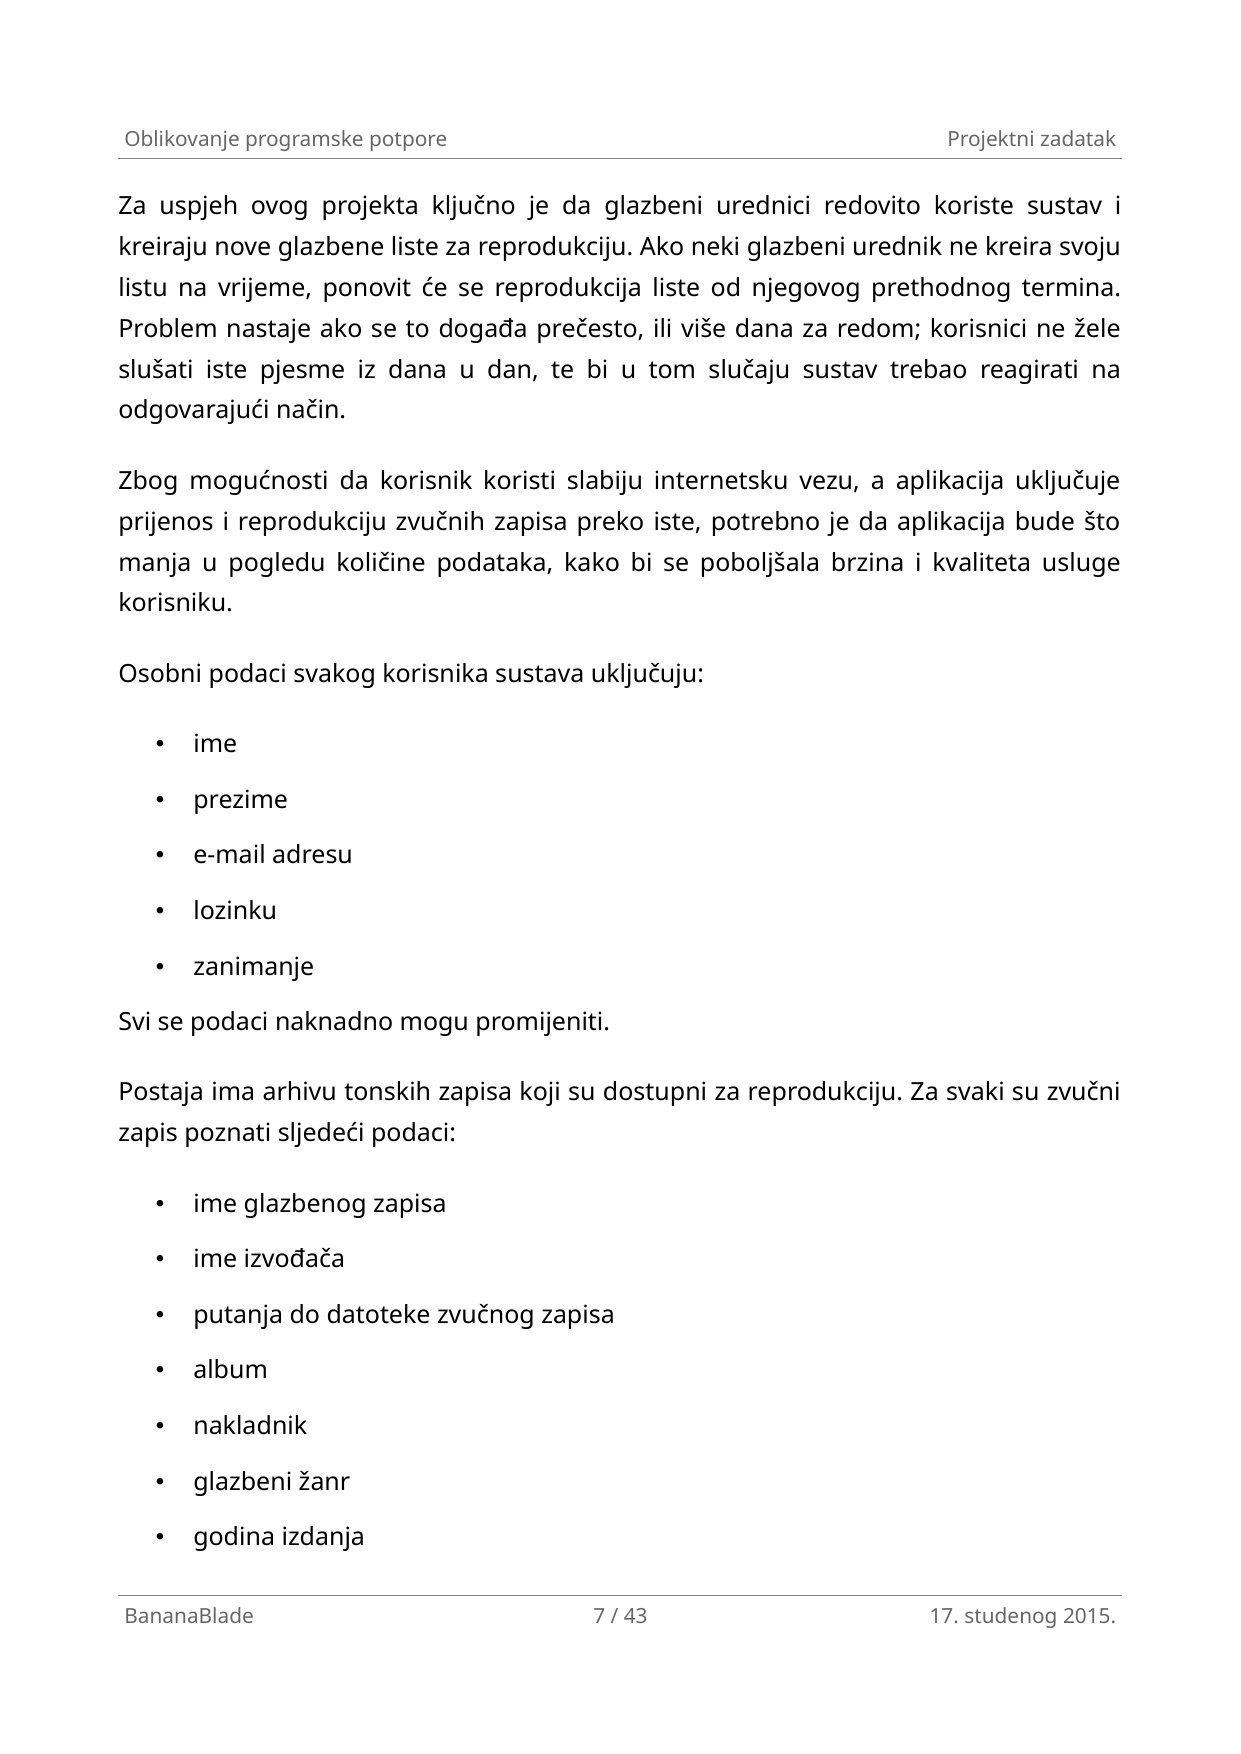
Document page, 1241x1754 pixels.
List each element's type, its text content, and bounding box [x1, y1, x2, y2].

list album [156, 1352, 1122, 1386]
list glazbeni žanr [156, 1463, 1122, 1497]
list nakladnik [156, 1408, 1122, 1442]
text Za uspjeh ovog projekta ključno je da glazbeni urednici redovito koriste sustav i kreiraju nove glazbene liste za reprodukciju. Ako neki glazbeni urednik ne kreira svoju listu na vrijeme, ponovit će se reprodukcija liste od njegovog prethodnog termina. Problem nastaje ako se to događa prečesto, ili više dana za redom; korisnici ne žele slušati iste pjesme iz dana u dan, te bi u tom slučaju sustav trebao reagirati na odgovarajući način. [118, 188, 1122, 426]
list ime glazbenog zapisa [156, 1185, 1122, 1219]
text Osobni podaci svakog korisnika sustava uključuju: [118, 655, 1122, 689]
list prezime [156, 781, 1122, 815]
text Zbog mogućnosti da korisnik koristi slabiju internetsku vezu, a aplikacija uključuje prijenos i reprodukciju zvučnih zapisa preko iste, potrebno je da aplikacija bude što manja u pogledu količine podataka, kako bi se poboljšala brzina i kvaliteta usluge korisniku. [118, 462, 1122, 619]
list ime [156, 726, 1122, 760]
text Postaja ima arhivu tonskih zapisa koji su dostupni za reprodukciju. Za svaki su zvučni zapis poznati sljedeći podaci: [118, 1074, 1122, 1149]
list e-mail adresu [156, 837, 1122, 871]
text Svi se podaci naknadno mogu promijeniti. [118, 1004, 1122, 1038]
list zanimanje [156, 948, 1122, 982]
list godina izdanja [156, 1519, 1122, 1553]
list ime izvođača [156, 1241, 1122, 1275]
list putanja do datoteke zvučnog zapisa [156, 1296, 1122, 1331]
list lozinku [156, 892, 1122, 927]
